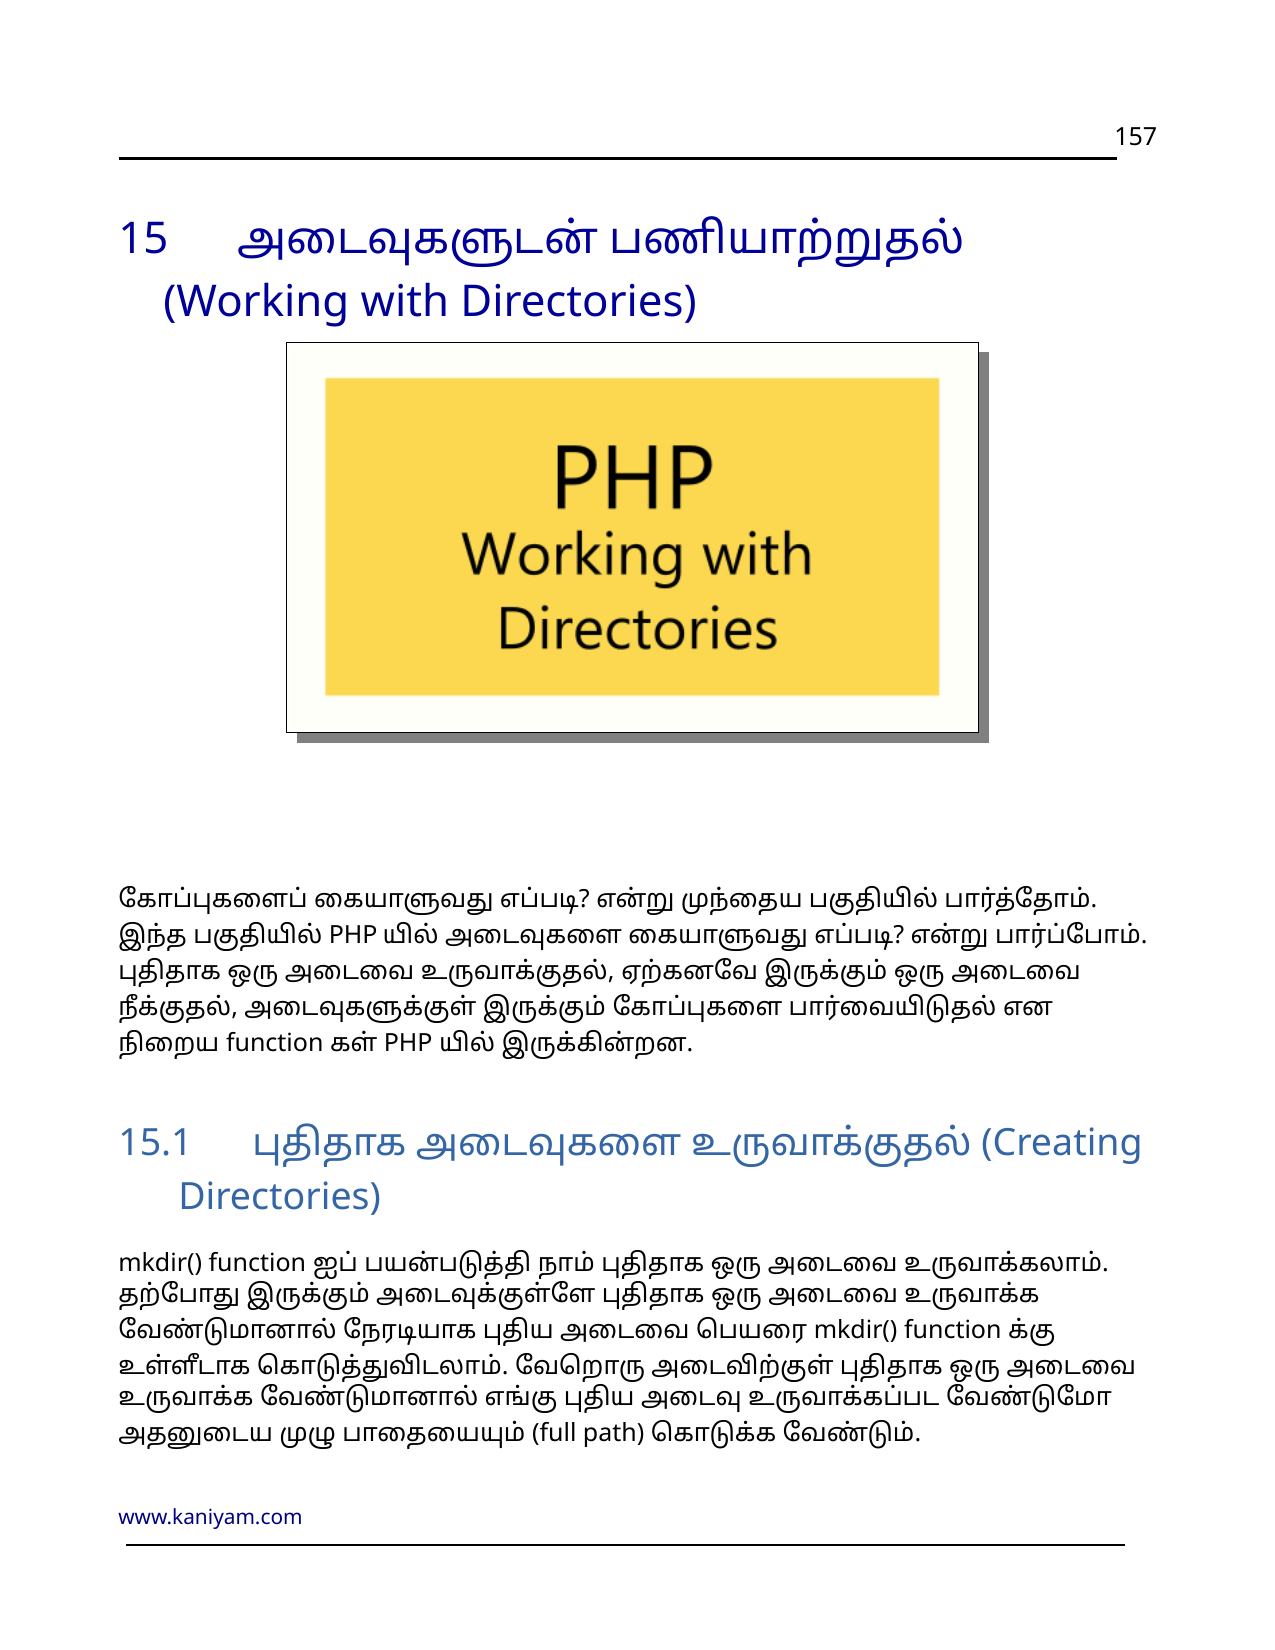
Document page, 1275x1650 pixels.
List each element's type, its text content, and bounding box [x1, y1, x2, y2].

subtitle புதிதாக அடைவுகளை உருவாக்குதல் (Creating Directories) [118, 1115, 1157, 1220]
text கோப்புகளைப் கையாளுவது எப்படி? என்று முந்தைய பகுதியில் பார்த்தோம். இந்த பகுதியில் PHPயில் அடைவுகளை கையாளுவது எப்படி? என்று பார்ப்போம். புதிதாக ஒரு அடைவை உருவாக்குதல், ஏற்கனவே இருக்கும் ஒரு அடைவை நீக்குதல், அடைவுகளுக்குள் இருக்கும் கோப்புகளை பார்வையிடுதல் என நிறைய function கள் PHP யில் இருக்கின்றன. [118, 881, 1157, 1061]
text mkdir() function ஐப் பயன்படுத்தி நாம் புதிதாக ஒரு அடைவை உருவாக்கலாம். தற்போது இருக்கும் அடைவுக்குள்ளே புதிதாக ஒரு அடைவை உருவாக்க வேண்டுமானால் நேரடியாக புதிய அடைவை பெயரை mkdir() function க்கு உள்ளீடாக கொடுத்துவிடலாம். வேறொரு அடைவிற்குள் புதிதாக ஒரு அடைவை உருவாக்க வேண்டுமானால் எங்கு புதிய அடைவு உருவாக்கப்பட வேண்டுமோ அதனுடைய முழு பாதையையும் (full path) கொடுக்க வேண்டும். [118, 1245, 1157, 1451]
subtitle அடைவுகளுடன் பணியாற்றுதல் (Working with Directories) [118, 207, 1157, 329]
picture [289, 344, 976, 730]
